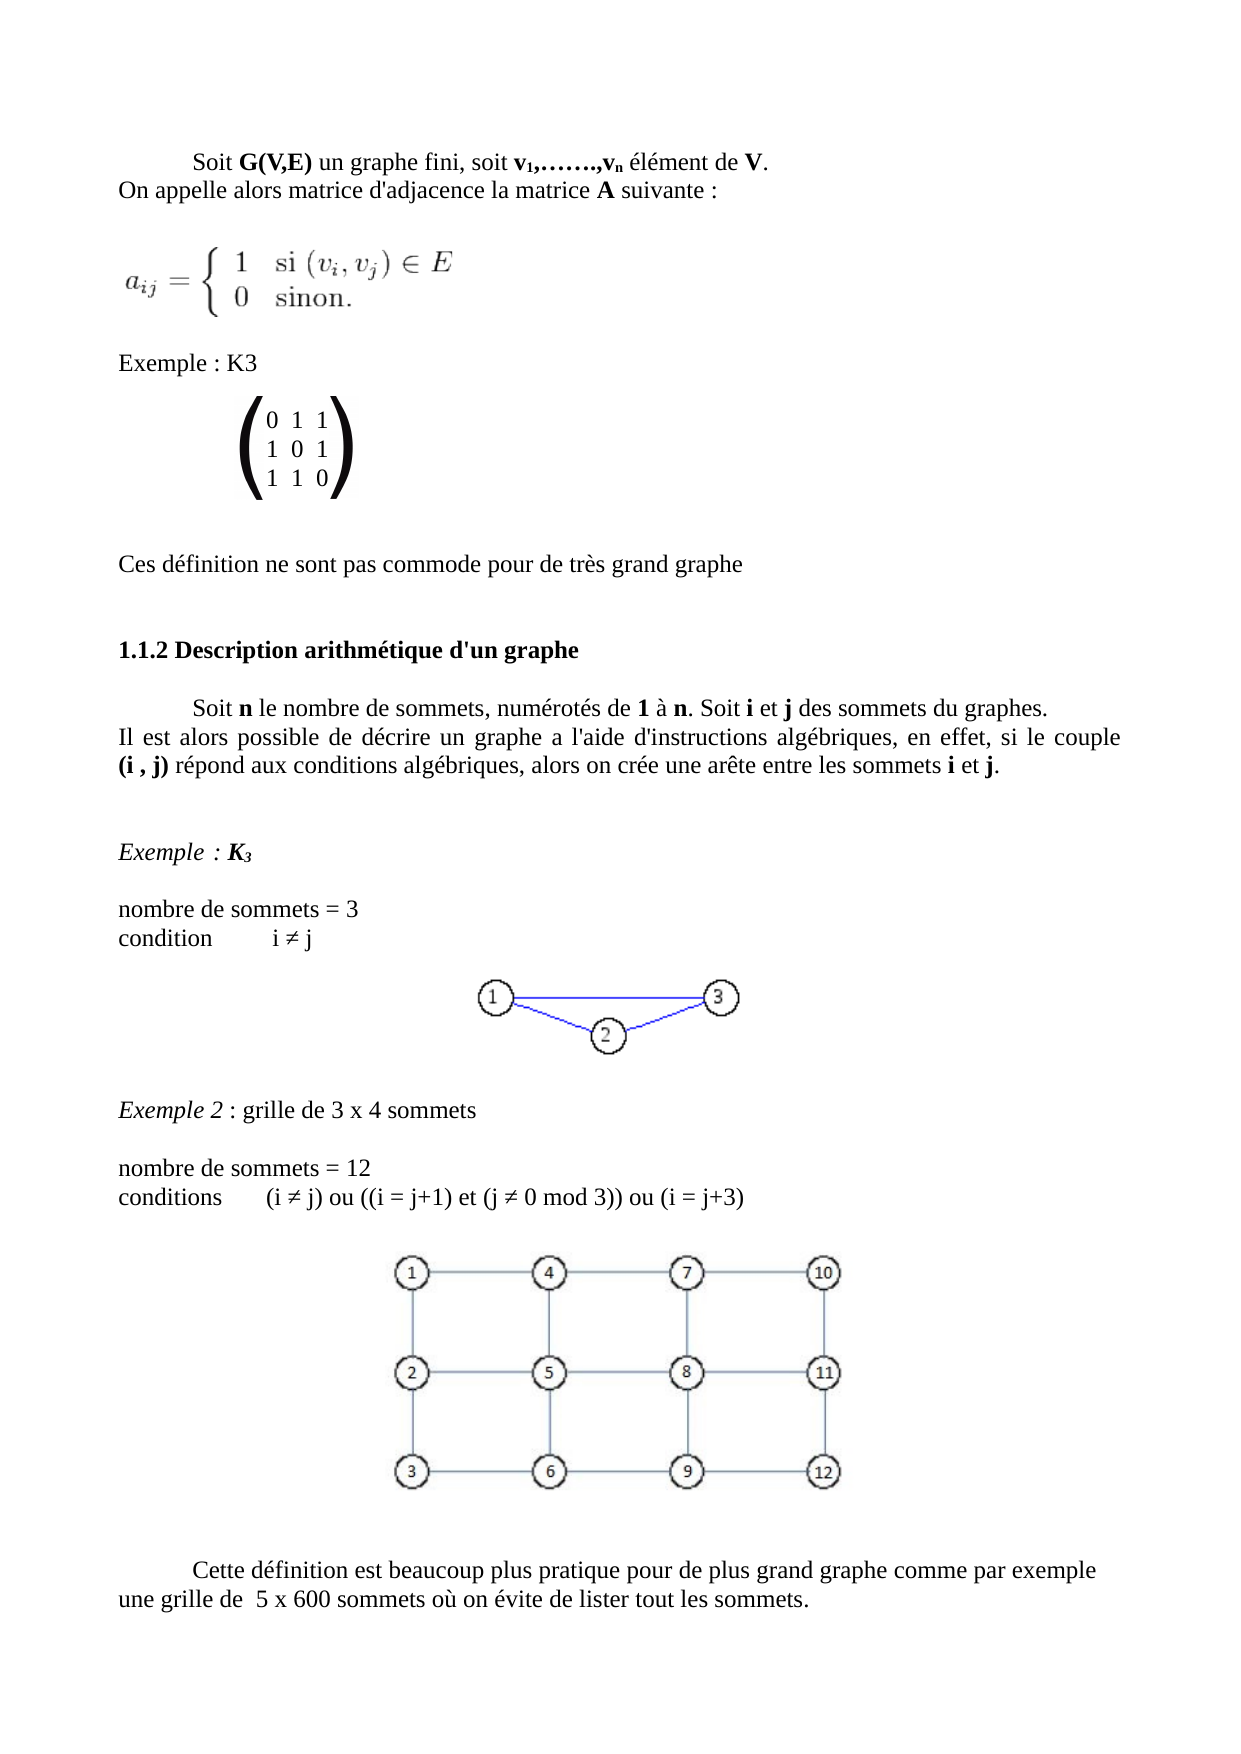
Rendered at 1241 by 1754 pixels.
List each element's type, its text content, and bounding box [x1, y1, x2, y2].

text Exemple : K3 [118, 837, 1122, 866]
text Exemple : K3 [118, 348, 1122, 377]
text 0 1 1 [264, 406, 329, 434]
text nombre de sommets = 3 [118, 894, 1122, 923]
text 1 0 1 [264, 434, 329, 463]
picture [125, 247, 453, 317]
text On appelle alors matrice d'adjacence la matrice A suivante : [118, 176, 1122, 204]
picture [233, 396, 264, 500]
text Il est alors possible de décrire un graphe a l'aide d'instructions algébriques, en effet, si le couple (i , j) répond aux conditions algébriques, alors on crée une arête entre les sommets i et j. [118, 722, 1122, 779]
text Soit n le nombre de sommets, numérotés de 1 à n. Soit i et j des sommets du graphes. [118, 693, 1122, 722]
text conditions (i ≠ j) ou ((i = j+1) et (j ≠ 0 mod 3)) ou (i = j+3) [118, 1182, 1122, 1211]
text Exemple 2 : grille de 3 x 4 sommets [118, 1096, 1122, 1124]
picture [329, 396, 359, 499]
text nombre de sommets = 12 [118, 1153, 1122, 1182]
text [118, 434, 233, 463]
text [359, 463, 1122, 492]
text condition i ≠ j [118, 923, 1122, 952]
text [118, 406, 233, 434]
picture [376, 1241, 865, 1511]
text 1.1.2 Description arithmétique d'un graphe [118, 636, 1122, 664]
text Ces définition ne sont pas commode pour de très grand graphe [118, 549, 1122, 578]
picture [469, 972, 749, 1061]
text [118, 463, 233, 492]
text [359, 434, 1122, 463]
text 1 1 0 [264, 463, 329, 492]
text [359, 406, 1122, 434]
text Cette définition est beaucoup plus pratique pour de plus grand graphe comme par exemple une grille de 5 x 600 sommets où on évite de lister tout les sommets. [118, 1556, 1122, 1613]
text Soit G(V,E) un graphe fini, soit v1,…….,vn élément de V. [118, 147, 1122, 176]
